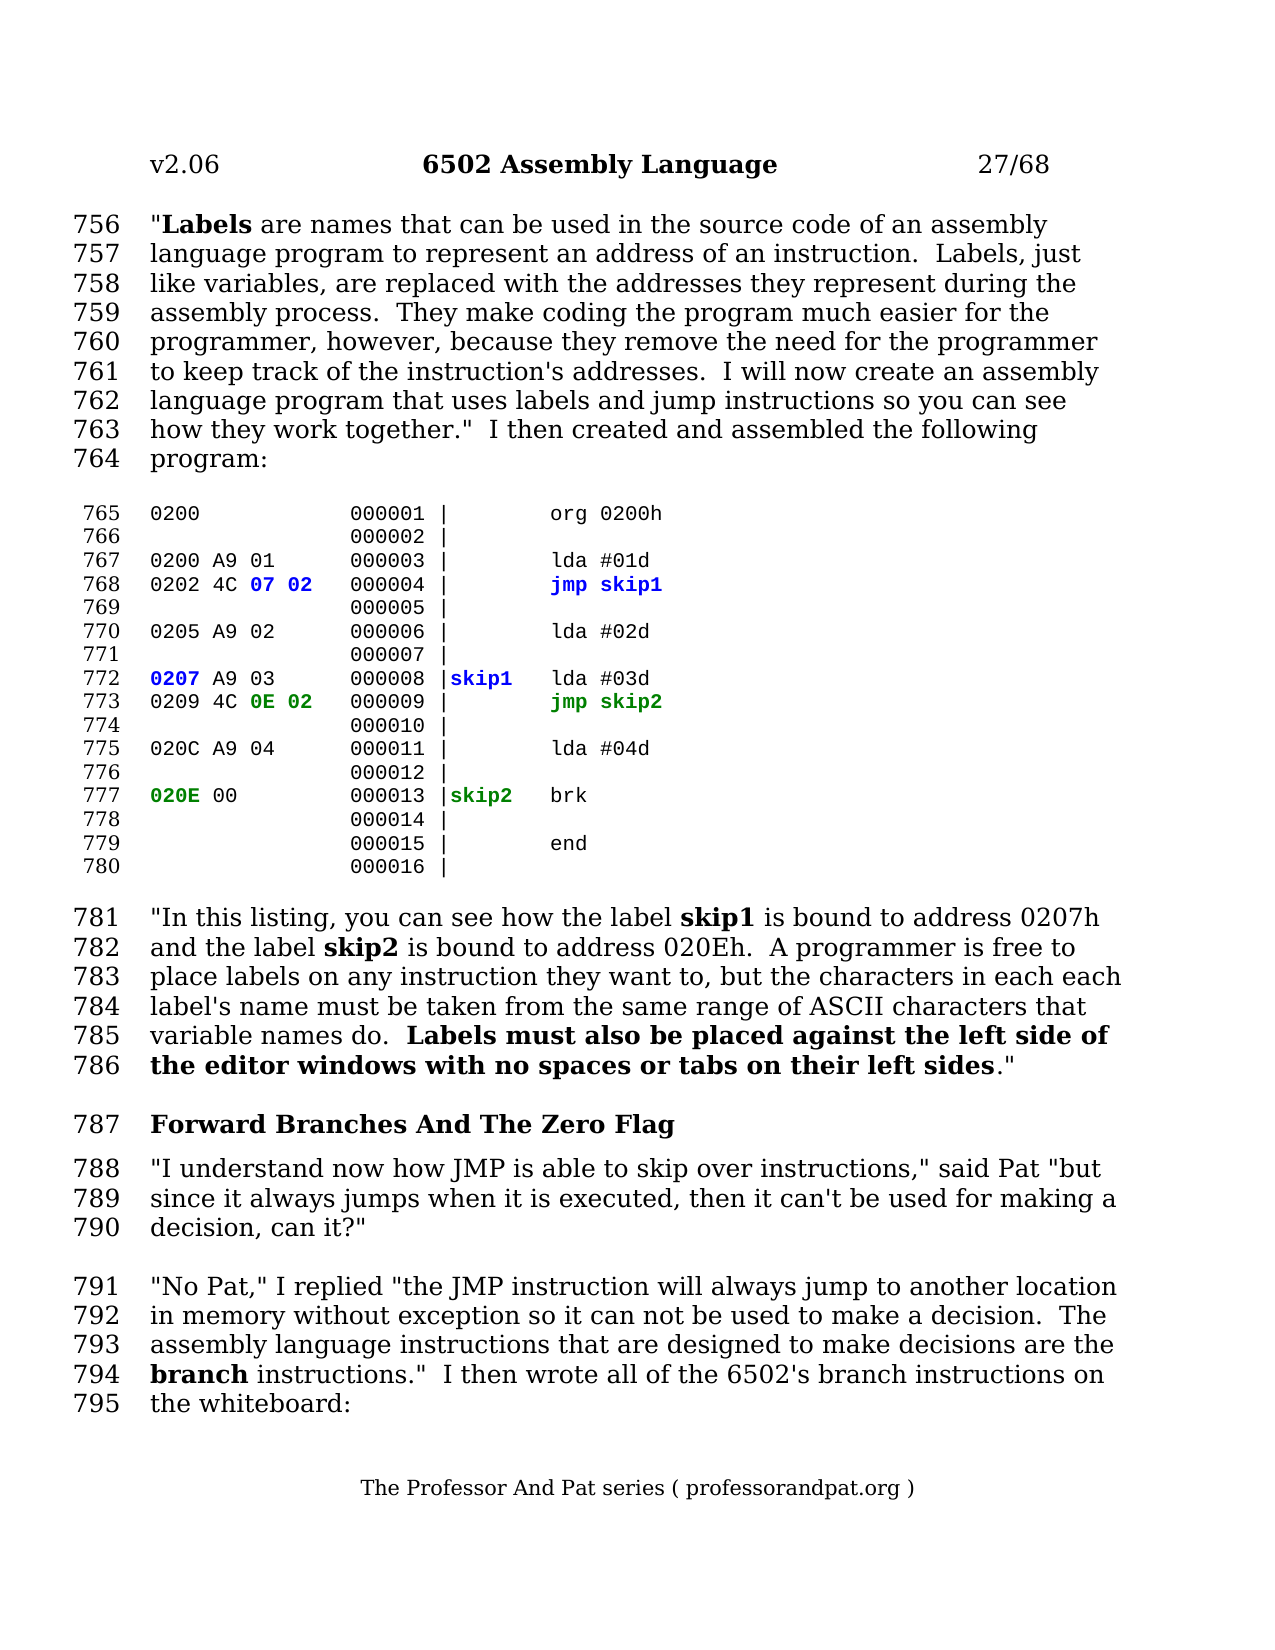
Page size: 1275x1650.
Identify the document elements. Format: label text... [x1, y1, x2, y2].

text 020C A9 04 000011 | lda #04d [150, 738, 1125, 762]
text 020E 00 000013 |skip2 brk [150, 786, 1125, 809]
text 0205 A9 02 000006 | lda #02d [150, 621, 1125, 644]
text 0200 000001 | org 0200h [150, 503, 1125, 527]
text "Labels are names that can be used in the source code of an assembly language program to represent an address of an instruction. Labels, just like variables, are replaced with the addresses they represent during the assembly process. They make coding the program much easier for the programmer, however, because they remove the need for the programmer to keep track of the instruction's addresses. I will now create an assembly language program that uses labels and jump instructions so you can see how they work together." I then created and assembled the following program: [150, 210, 1125, 474]
text 000007 | [150, 644, 1125, 668]
subtitle Forward Branches And The Zero Flag [150, 1110, 1125, 1139]
text "No Pat," I replied "the JMP instruction will always jump to another location in memory without exception so it can not be used to make a decision. The assembly language instructions that are designed to make decisions are the branch instructions." I then wrote all of the 6502's branch instructions on the whiteboard: [150, 1272, 1125, 1418]
text "In this listing, you can see how the label skip1 is bound to address 0207h and the label skip2 is bound to address 020Eh. A programmer is free to place labels on any instruction they want to, but the characters in each each label's name must be taken from the same range of ASCII characters that variable names do. Labels must also be placed against the left side of the editor windows with no spaces or tabs on their left sides." [150, 903, 1125, 1080]
text 000002 | [150, 527, 1125, 550]
text "I understand now how JMP is able to skip over instructions," said Pat "but since it always jumps when it is executed, then it can't be used for making a decision, can it?" [150, 1154, 1125, 1242]
text 000014 | [150, 809, 1125, 833]
text 000010 | [150, 715, 1125, 738]
text 000005 | [150, 597, 1125, 621]
text 000016 | [150, 856, 1125, 880]
text 0202 4C 07 02 000004 | jmp skip1 [150, 574, 1125, 597]
text 000012 | [150, 762, 1125, 786]
text 0200 A9 01 000003 | lda #01d [150, 550, 1125, 574]
text 000015 | end [150, 833, 1125, 856]
text 0207 A9 03 000008 |skip1 lda #03d [150, 668, 1125, 691]
text 0209 4C 0E 02 000009 | jmp skip2 [150, 691, 1125, 715]
